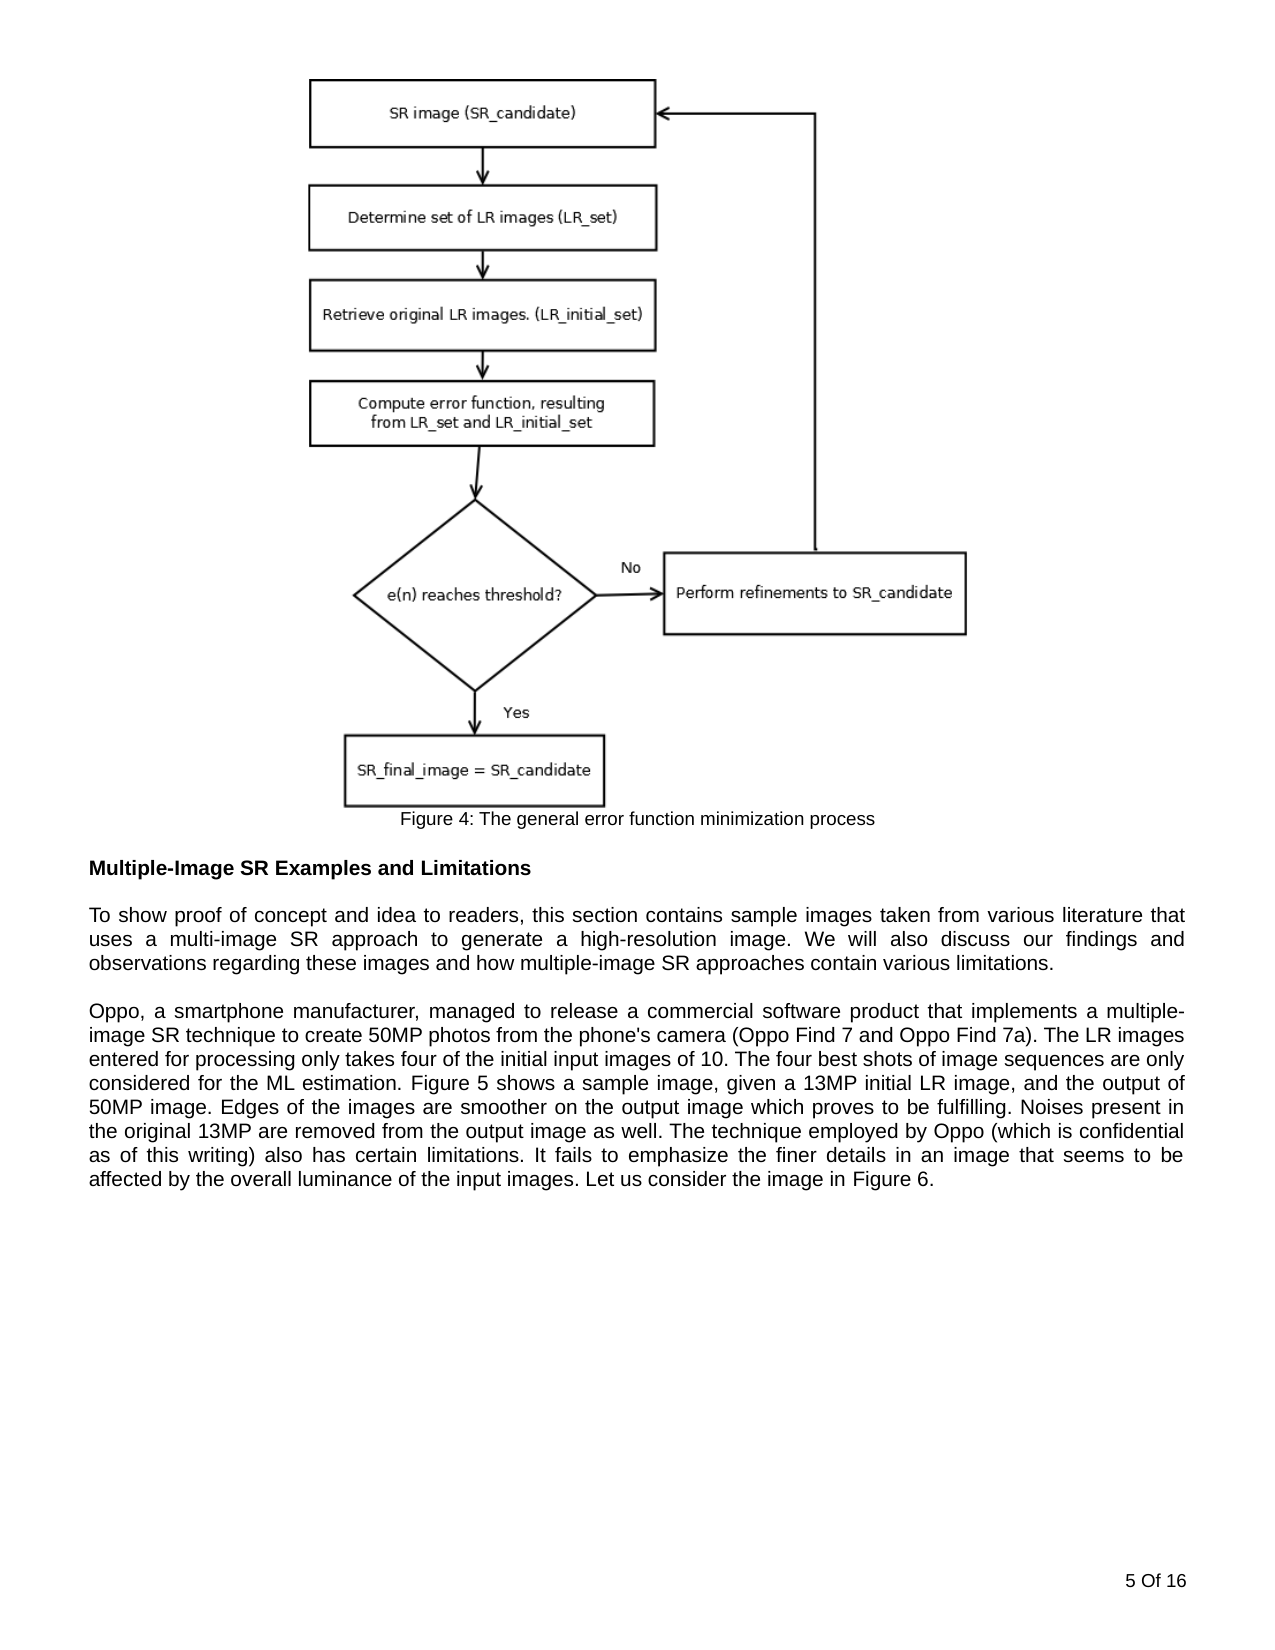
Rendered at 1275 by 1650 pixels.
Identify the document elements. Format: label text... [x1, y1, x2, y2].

subtitle Multiple-Image SR Examples and Limitations [88, 855, 1186, 879]
text To show proof of concept and idea to readers, this section contains sample images taken from various literature that uses a multi-image SR approach to generate a high-resolution image. We will also discuss our findings and observations regarding these images and how multiple-image SR approaches contain various limitations. [88, 903, 1186, 975]
picture [308, 79, 968, 808]
text Figure 4: The general error function minimization process [308, 808, 967, 829]
text Oppo, a smartphone manufacturer, managed to release a commercial software product that implements a multiple-image SR technique to create 50MP photos from the phone's camera (Oppo Find 7 and Oppo Find 7a). The LR images entered for processing only takes four of the initial input images of 10. The four best shots of image sequences are only considered for the ML estimation. Figure 5 shows a sample image, given a 13MP initial LR image, and the output of 50MP image. Edges of the images are smoother on the output image which proves to be fulfilling. Noises present in the original 13MP are removed from the output image as well. The technique employed by Oppo (which is confidential as of this writing) also has certain limitations. It fails to emphasize the finer details in an image that seems to be affected by the overall luminance of the input images. Let us consider the image in Figure 6. [88, 999, 1186, 1191]
